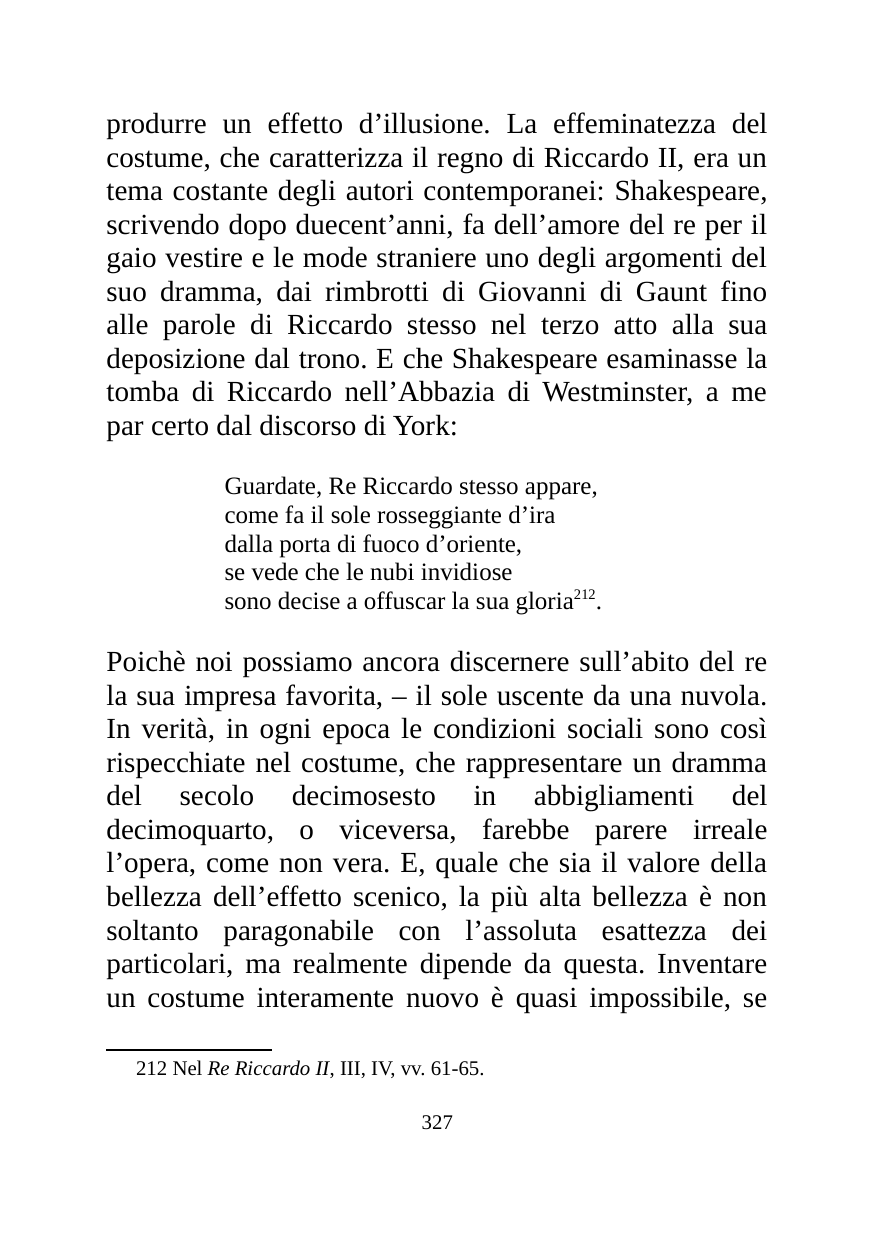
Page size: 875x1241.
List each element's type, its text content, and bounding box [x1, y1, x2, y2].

text Nel Re Riccardo II, III, IV, vv. 61-65. [106, 1056, 768, 1080]
text Poichè noi possiamo ancora discernere sull’abito del re la sua impresa favorita, – il sole uscente da una nuvola. In verità, in ogni epoca le condizioni sociali sono così rispecchiate nel costume, che rappresentare un dramma del secolo decimosesto in abbigliamenti del decimoquarto, o viceversa, farebbe parere irreale l’opera, come non vera. E, quale che sia il valore della bellezza dell’effetto scenico, la più alta bellezza è non soltanto paragonabile con l’assoluta esattezza dei particolari, ma realmente dipende da questa. Inventare un costume interamente nuovo è quasi impossibile, se [106, 644, 768, 1013]
text Guardate, Re Riccardo stesso appare, come fa il sole rosseggiante d’ira dalla porta di fuoco d’oriente, se vede che le nubi invidiose sono decise a offuscar la sua gloria. [224, 471, 768, 615]
text produrre un effetto d’illusione. La effeminatezza del costume, che caratterizza il regno di Riccardo II, era un tema costante degli autori contemporanei: Shakespeare, scrivendo dopo duecent’anni, fa dell’amore del re per il gaio vestire e le mode straniere uno degli argomenti del suo dramma, dai rimbrotti di Giovanni di Gaunt fino alle parole di Riccardo stesso nel terzo atto alla sua deposizione dal trono. E che Shakespeare esaminasse la tomba di Riccardo nell’Abbazia di Westminster, a me par certo dal discorso di York: [106, 106, 768, 442]
